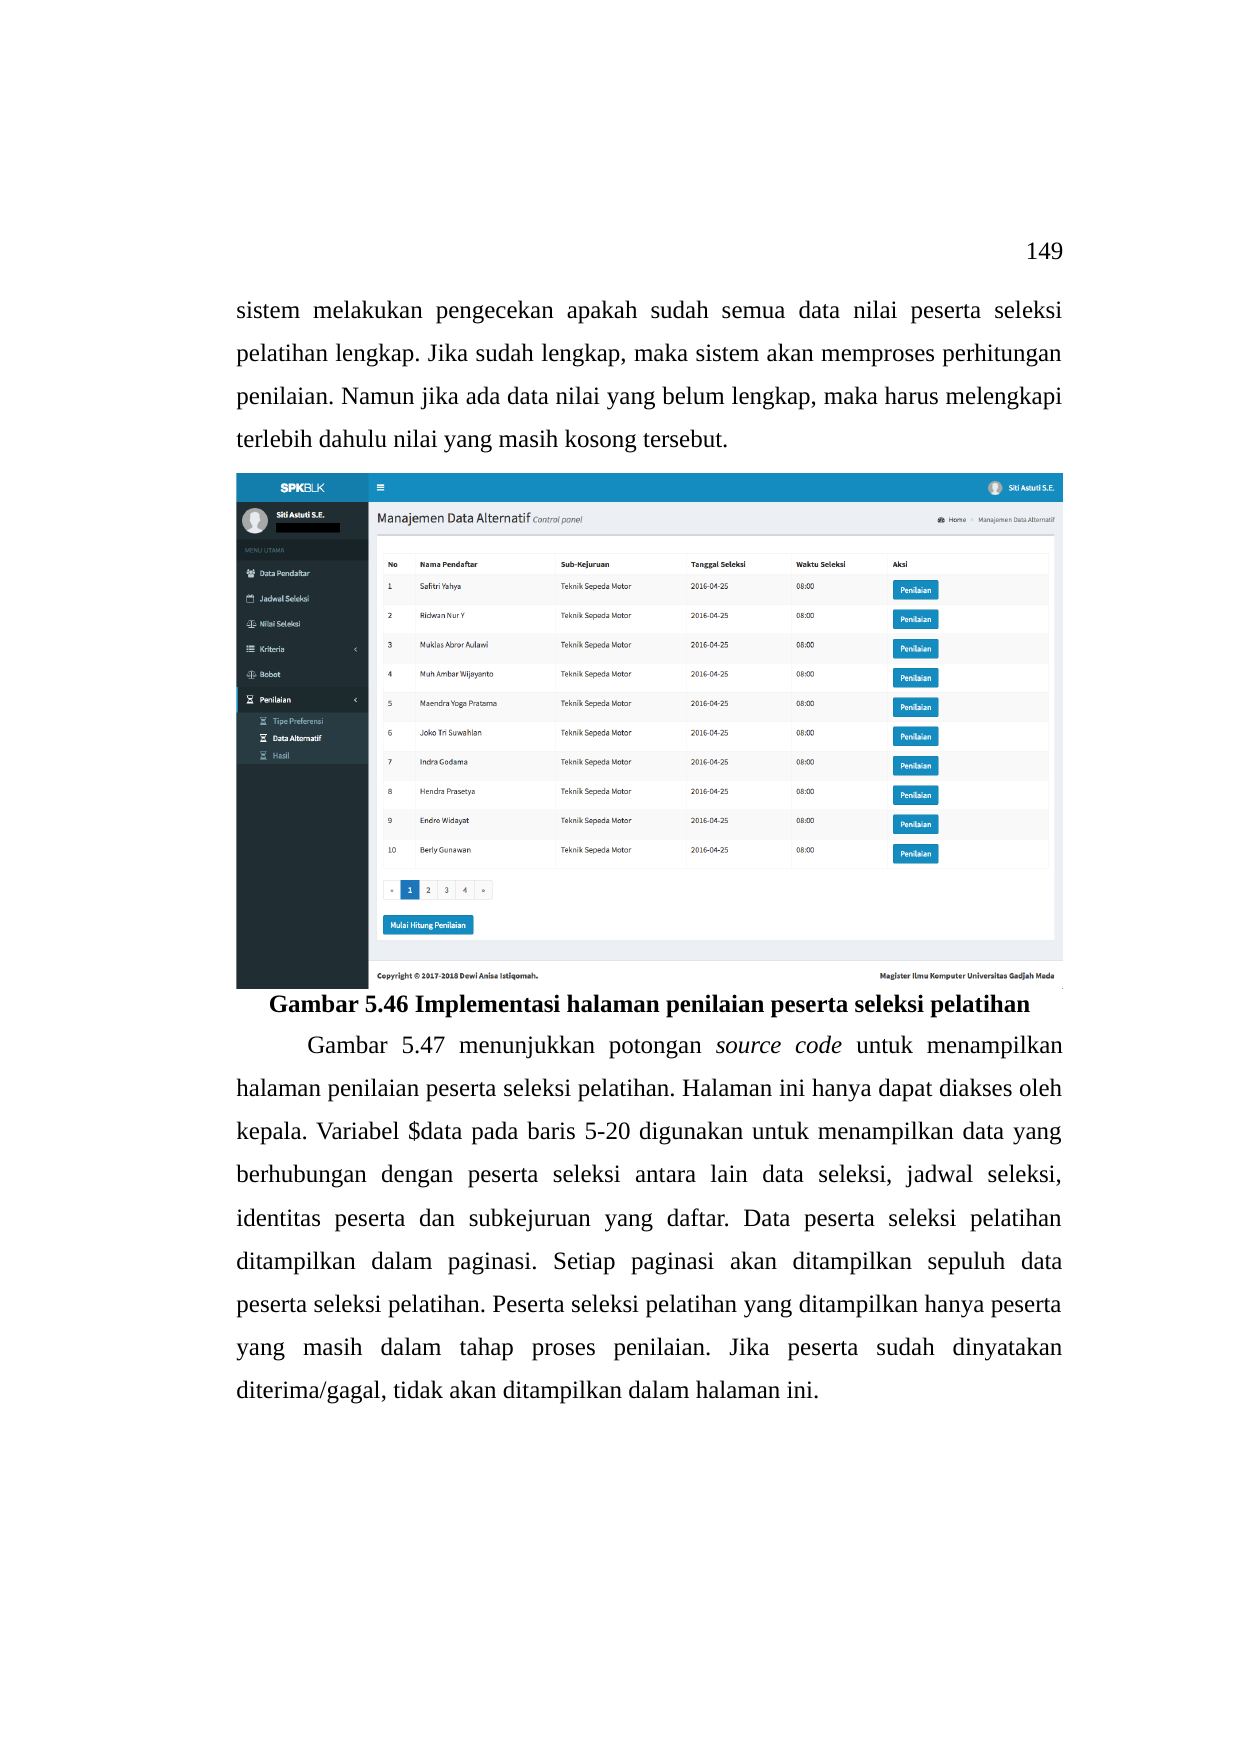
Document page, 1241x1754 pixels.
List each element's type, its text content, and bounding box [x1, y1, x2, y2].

text sistem melakukan pengecekan apakah sudah semua data nilai peserta seleksi pelatihan lengkap. Jika sudah lengkap, maka sistem akan memproses perhitungan penilaian. Namun jika ada data nilai yang belum lengkap, maka harus melengkapi terlebih dahulu nilai yang masih kosong tersebut. [236, 295, 1063, 453]
text Gambar 5.47 menunjukkan potongan source code untuk menampilkan halaman penilaian peserta seleksi pelatihan. Halaman ini hanya dapat diakses oleh kepala. Variabel $data pada baris 5-20 digunakan untuk menampilkan data yang berhubungan dengan peserta seleksi antara lain data seleksi, jadwal seleksi, identitas peserta dan subkejuruan yang daftar. Data peserta seleksi pelatihan ditampilkan dalam paginasi. Setiap paginasi akan ditampilkan sepuluh data peserta seleksi pelatihan. Peserta seleksi pelatihan yang ditampilkan hanya peserta yang masih dalam tahap proses penilaian. Jika peserta sudah dinyatakan diterima/gagal, tidak akan ditampilkan dalam halaman ini. [236, 1030, 1063, 1404]
text Gambar 5.46 Implementasi halaman penilaian peserta seleksi pelatihan [236, 989, 1063, 1018]
picture [236, 473, 1063, 989]
